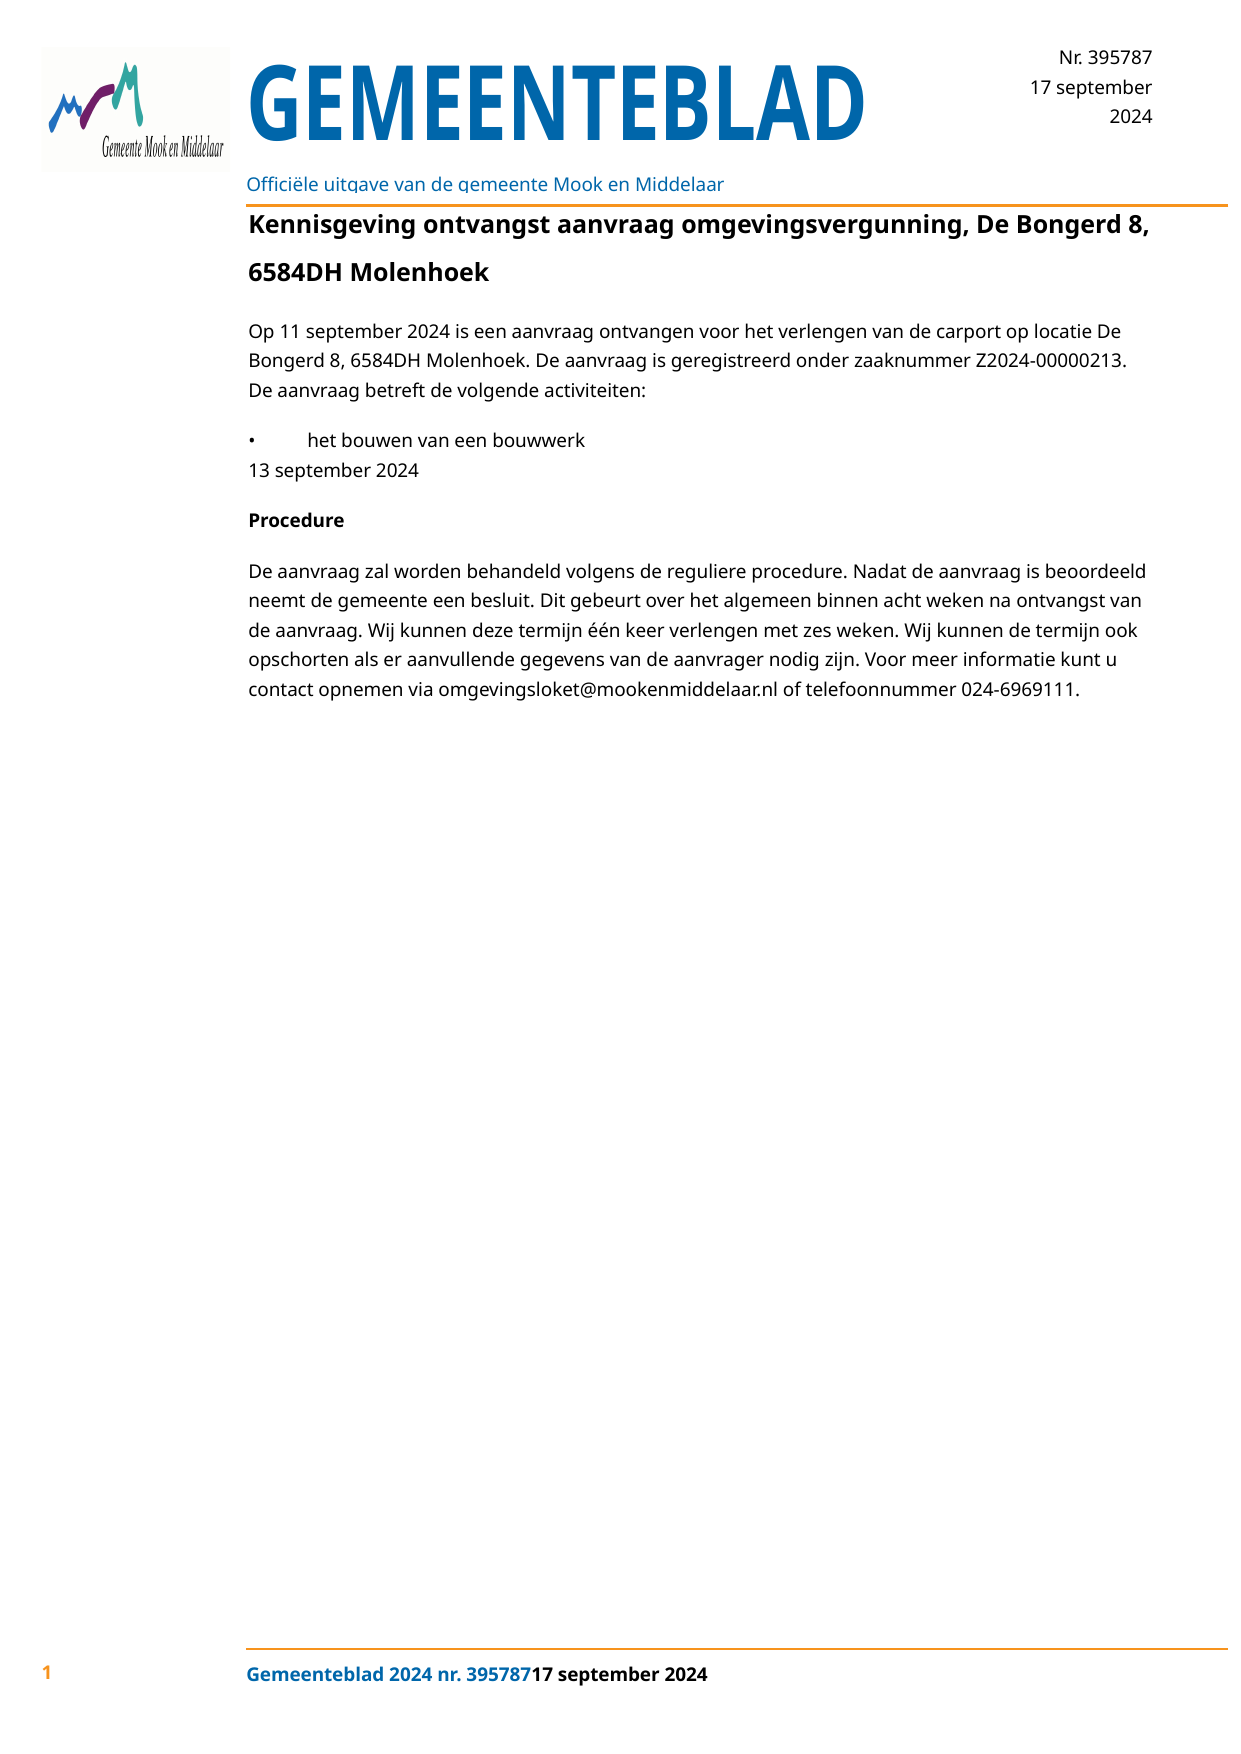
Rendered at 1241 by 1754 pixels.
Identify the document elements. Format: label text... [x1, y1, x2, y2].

picture [41, 47, 231, 172]
text De aanvraag zal worden behandeld volgens de reguliere procedure. Nadat de aanvraag is beoordeeld neemt de gemeente een besluit. Dit gebeurt over het algemeen binnen acht weken na ontvangst van de aanvraag. Wij kunnen deze termijn één keer verlengen met zes weken. Wij kunnen de termijn ook opschorten als er aanvullende gegevens van de aanvrager nodig zijn. Voor meer informatie kunt u contact opnemen via omgevingsloket@mookenmiddelaar.nl of telefoonnummer 024-6969111. [248, 558, 1152, 702]
text Procedure [248, 507, 1152, 533]
text Op 11 september 2024 is een aanvraag ontvangen voor het verlengen van de carport op locatie De Bongerd 8, 6584DH Molenhoek. De aanvraag is geregistreerd onder zaaknummer Z2024-00000213. De aanvraag betreft de volgende activiteiten: [248, 318, 1152, 403]
list het bouwen van een bouwwerk [248, 427, 1152, 453]
text Kennisgeving ontvangst aanvraag omgevingsvergunning, De Bongerd 8, 6584DH Molenhoek [248, 207, 1152, 288]
text 13 september 2024 [248, 457, 1152, 483]
